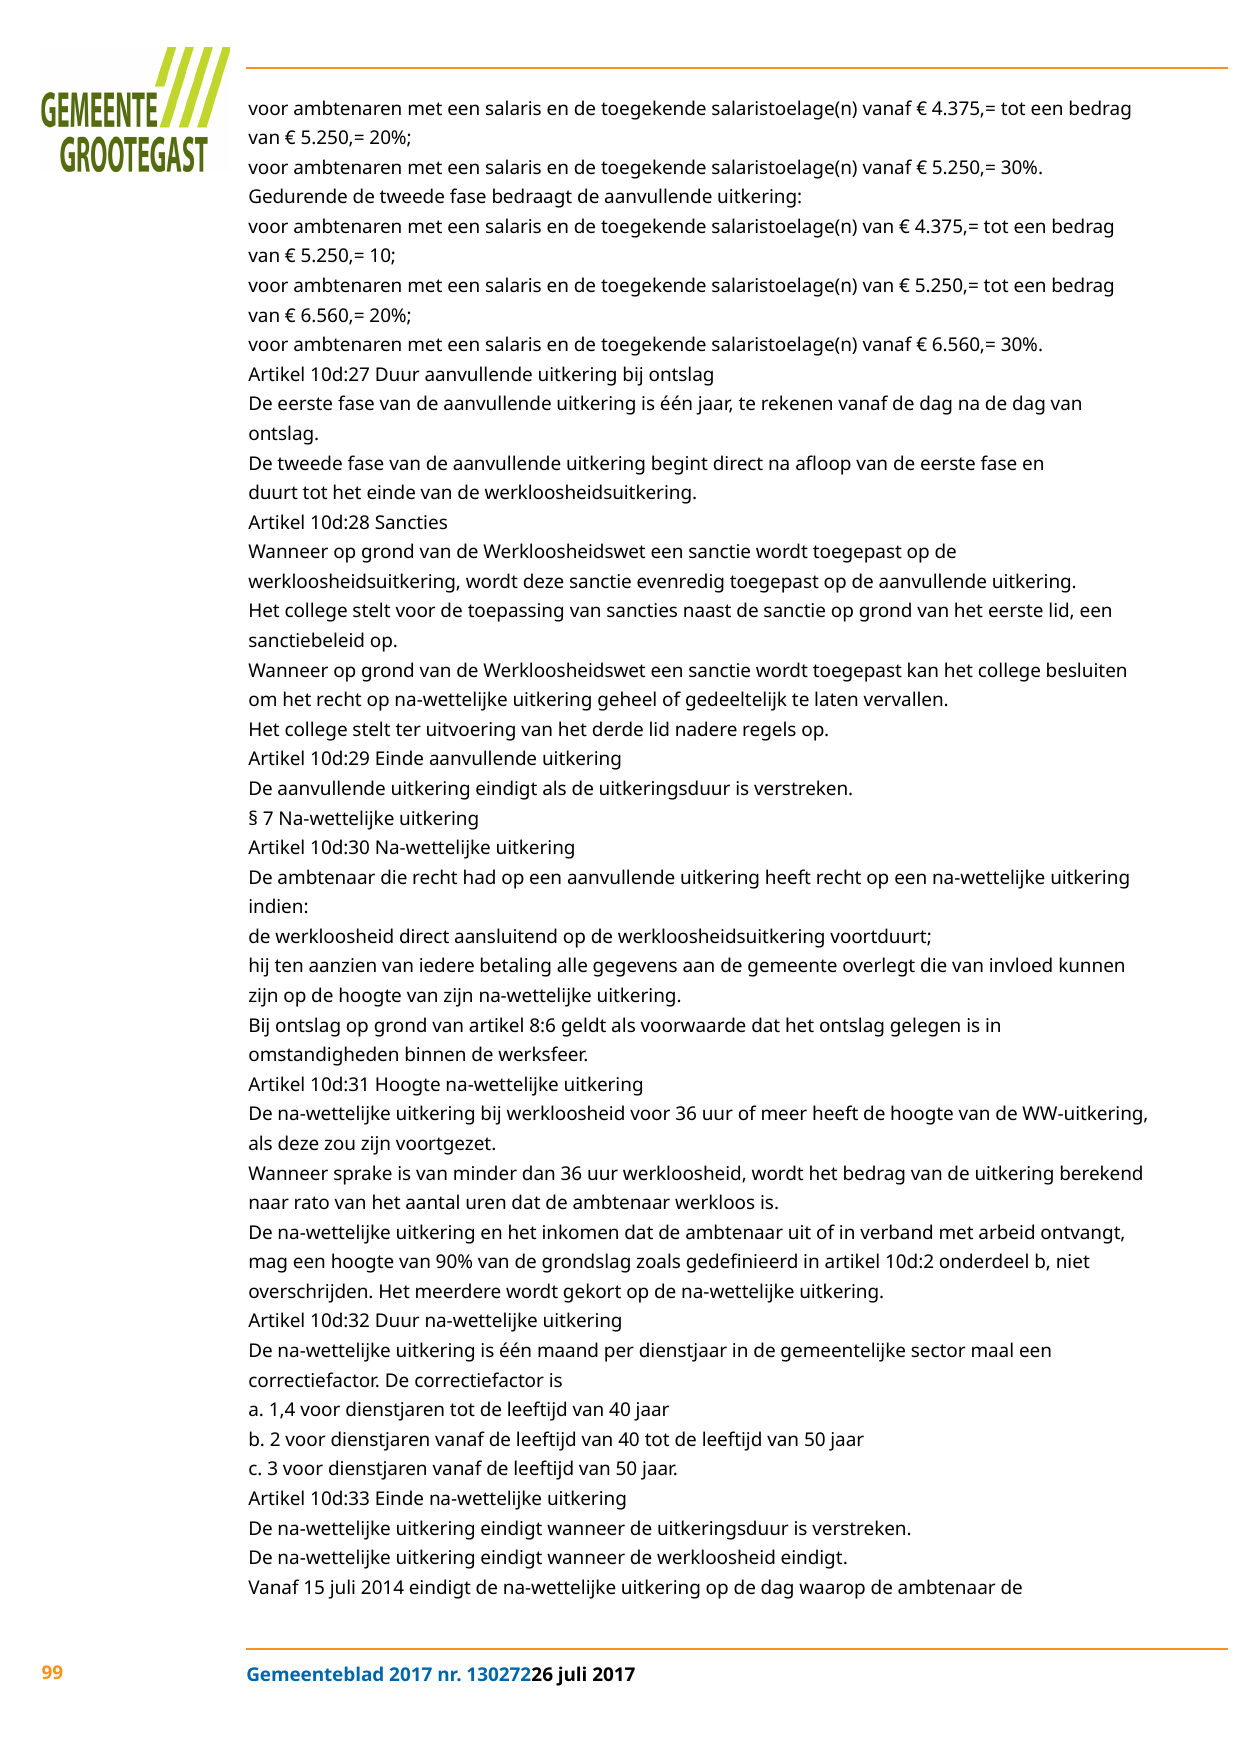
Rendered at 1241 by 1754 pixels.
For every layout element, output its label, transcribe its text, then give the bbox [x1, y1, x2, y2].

text Artikel 10d:33 Einde na-wettelijke uitkering [248, 1485, 1152, 1511]
text Artikel 10d:32 Duur na-wettelijke uitkering [248, 1308, 1152, 1333]
text Artikel 10d:28 Sancties [248, 509, 1152, 535]
text Het college stelt voor de toepassing van sancties naast de sanctie op grond van het eerste lid, een sanctiebeleid op. [248, 598, 1152, 653]
text Het college stelt ter uitvoering van het derde lid nadere regels op. [248, 716, 1152, 742]
text Artikel 10d:27 Duur aanvullende uitkering bij ontslag [248, 361, 1152, 387]
text de werkloosheid direct aansluitend op de werkloosheidsuitkering voortduurt; [248, 923, 1152, 949]
text Wanneer op grond van de Werkloosheidswet een sanctie wordt toegepast kan het college besluiten om het recht op na-wettelijke uitkering geheel of gedeeltelijk te laten vervallen. [248, 657, 1152, 712]
text c. 3 voor dienstjaren vanaf de leeftijd van 50 jaar. [248, 1456, 1152, 1481]
text voor ambtenaren met een salaris en de toegekende salaristoelage(n) van € 5.250,= tot een bedrag van € 6.560,= 20%; [248, 272, 1152, 328]
text De na-wettelijke uitkering eindigt wanneer de werkloosheid eindigt. [248, 1544, 1152, 1570]
text De tweede fase van de aanvullende uitkering begint direct na afloop van de eerste fase en [248, 450, 1152, 476]
text Wanneer sprake is van minder dan 36 uur werkloosheid, wordt het bedrag van de uitkering berekend naar rato van het aantal uren dat de ambtenaar werkloos is. [248, 1160, 1152, 1215]
text Artikel 10d:30 Na-wettelijke uitkering [248, 834, 1152, 860]
text a. 1,4 voor dienstjaren tot de leeftijd van 40 jaar [248, 1396, 1152, 1422]
text voor ambtenaren met een salaris en de toegekende salaristoelage(n) van € 4.375,= tot een bedrag van € 5.250,= 10; [248, 213, 1152, 268]
text Vanaf 15 juli 2014 eindigt de na-wettelijke uitkering op de dag waarop de ambtenaar de [248, 1574, 1152, 1600]
text Bij ontslag op grond van artikel 8:6 geldt als voorwaarde dat het ontslag gelegen is in omstandigheden binnen de werksfeer. [248, 1012, 1152, 1067]
text voor ambtenaren met een salaris en de toegekende salaristoelage(n) vanaf € 5.250,= 30%. [248, 154, 1152, 180]
text De aanvullende uitkering eindigt als de uitkeringsduur is verstreken. [248, 775, 1152, 801]
text De na-wettelijke uitkering bij werkloosheid voor 36 uur of meer heeft de hoogte van de WW-uitkering, als deze zou zijn voortgezet. [248, 1101, 1152, 1156]
text b. 2 voor dienstjaren vanaf de leeftijd van 40 tot de leeftijd van 50 jaar [248, 1426, 1152, 1452]
text De na-wettelijke uitkering is één maand per dienstjaar in de gemeentelijke sector maal een correctiefactor. De correctiefactor is [248, 1337, 1152, 1393]
text voor ambtenaren met een salaris en de toegekende salaristoelage(n) vanaf € 4.375,= tot een bedrag van € 5.250,= 20%; [248, 95, 1152, 150]
text De na-wettelijke uitkering eindigt wanneer de uitkeringsduur is verstreken. [248, 1515, 1152, 1541]
text hij ten aanzien van iedere betaling alle gegevens aan de gemeente overlegt die van invloed kunnen zijn op de hoogte van zijn na-wettelijke uitkering. [248, 953, 1152, 1008]
text Wanneer op grond van de Werkloosheidswet een sanctie wordt toegepast op de werkloosheidsuitkering, wordt deze sanctie evenredig toegepast op de aanvullende uitkering. [248, 538, 1152, 594]
text duurt tot het einde van de werkloosheidsuitkering. [248, 479, 1152, 505]
text De eerste fase van de aanvullende uitkering is één jaar, te rekenen vanaf de dag na de dag van ontslag. [248, 391, 1152, 446]
text Gedurende de tweede fase bedraagt de aanvullende uitkering: [248, 183, 1152, 209]
text De ambtenaar die recht had op een aanvullende uitkering heeft recht op een na-wettelijke uitkering indien: [248, 864, 1152, 919]
text voor ambtenaren met een salaris en de toegekende salaristoelage(n) vanaf € 6.560,= 30%. [248, 331, 1152, 357]
text § 7 Na-wettelijke uitkering [248, 805, 1152, 831]
text Artikel 10d:31 Hoogte na-wettelijke uitkering [248, 1071, 1152, 1097]
text De na-wettelijke uitkering en het inkomen dat de ambtenaar uit of in verband met arbeid ontvangt, mag een hoogte van 90% van de grondslag zoals gedefinieerd in artikel 10d:2 onderdeel b, niet overschrijden. Het meerdere wordt gekort op de na-wettelijke uitkering. [248, 1219, 1152, 1304]
text Artikel 10d:29 Einde aanvullende uitkering [248, 746, 1152, 771]
picture [41, 47, 231, 172]
